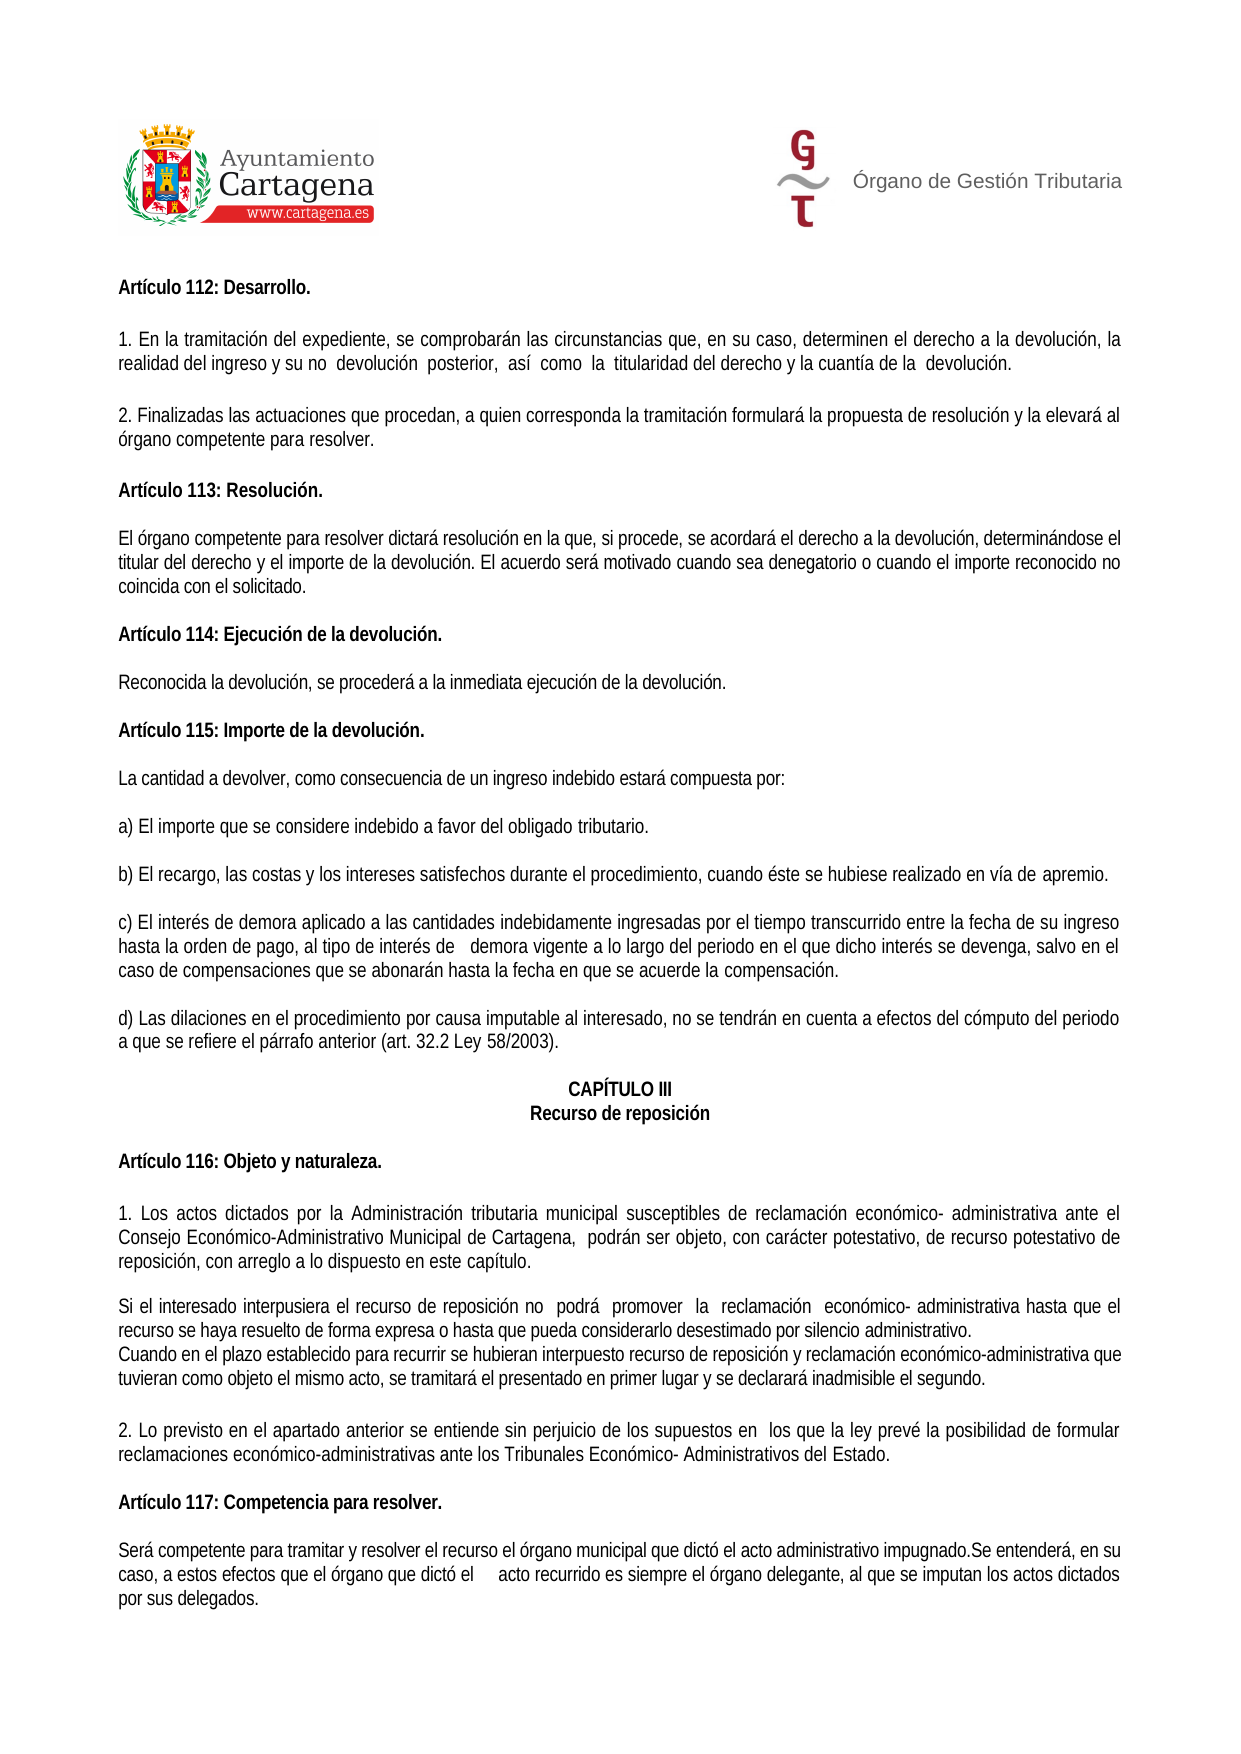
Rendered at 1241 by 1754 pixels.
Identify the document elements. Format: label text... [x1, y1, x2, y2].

text CAPÍTULO III [118, 1077, 1122, 1101]
text Recurso de reposición [118, 1101, 1122, 1125]
text El órgano competente para resolver dictará resolución en la que, si procede, se acordará el derecho a la devolución, determinándose el titular del derecho y el importe de la devolución. El acuerdo será motivado cuando sea denegatorio o cuando el importe reconocido no coincida con el solicitado. [118, 526, 1122, 598]
list b) El recargo, las costas y los intereses satisfechos durante el procedimiento, cuando éste se hubiese realizado en vía de apremio. [118, 862, 1122, 886]
text Si el interesado interpusiera el recurso de reposición no podrá promover la reclamación económico- administrativa hasta que el recurso se haya resuelto de forma expresa o hasta que pueda considerarlo desestimado por silencio administrativo. [118, 1294, 1122, 1342]
list 2. Lo previsto en el apartado anterior se entiende sin perjuicio de los supuestos en los que la ley prevé la posibilidad de formular reclamaciones económico-administrativas ante los Tribunales Económico- Administrativos del Estado. [118, 1418, 1122, 1466]
text La cantidad a devolver, como consecuencia de un ingreso indebido estará compuesta por: [118, 766, 1122, 790]
text Reconocida la devolución, se procederá a la inmediata ejecución de la devolución. [118, 670, 1122, 694]
list d) Las dilaciones en el procedimiento por causa imputable al interesado, no se tendrán en cuenta a efectos del cómputo del periodo a que se refiere el párrafo anterior (art. 32.2 Ley 58/2003). [118, 1006, 1122, 1053]
text Artículo 115: Importe de la devolución. [118, 718, 1122, 742]
text Cuando en el plazo establecido para recurrir se hubieran interpuesto recurso de reposición y reclamación económico-administrativa que tuvieran como objeto el mismo acto, se tramitará el presentado en primer lugar y se declarará inadmisible el segundo. [118, 1342, 1122, 1390]
text Artículo 117: Competencia para resolver. [118, 1490, 1122, 1514]
list 1. Los actos dictados por la Administración tributaria municipal susceptibles de reclamación económico- administrativa ante el Consejo Económico-Administrativo Municipal de Cartagena, podrán ser objeto, con carácter potestativo, de recurso potestativo de reposición, con arreglo a lo dispuesto en este capítulo. [118, 1201, 1122, 1273]
list a) El importe que se considere indebido a favor del obligado tributario. [118, 814, 1122, 838]
picture [117, 119, 379, 236]
text Será competente para tramitar y resolver el recurso el órgano municipal que dictó el acto administrativo impugnado.Se entenderá, en su caso, a estos efectos que el órgano que dictó el acto recurrido es siempre el órgano delegante, al que se imputan los actos dictados por sus delegados. [118, 1538, 1122, 1610]
text Artículo 112: Desarrollo. [118, 274, 1122, 298]
list Artículo 113: Resolución. [118, 478, 1122, 502]
list 1. En la tramitación del expediente, se comprobarán las circunstancias que, en su caso, determinen el derecho a la devolución, la realidad del ingreso y su no devolución posterior, así como la titularidad del derecho y la cuantía de la devolución. [118, 327, 1122, 374]
list 2. Finalizadas las actuaciones que procedan, a quien corresponda la tramitación formulará la propuesta de resolución y la elevará al órgano competente para resolver. [118, 402, 1122, 450]
text Artículo 114: Ejecución de la devolución. [118, 622, 1122, 646]
list c) El interés de demora aplicado a las cantidades indebidamente ingresadas por el tiempo transcurrido entre la fecha de su ingreso hasta la orden de pago, al tipo de interés de demora vigente a lo largo del periodo en el que dicho interés se devenga, salvo en el caso de compensaciones que se abonarán hasta la fecha en que se acuerde la compensación. [118, 910, 1122, 982]
text Artículo 116: Objeto y naturaleza. [118, 1149, 1122, 1173]
